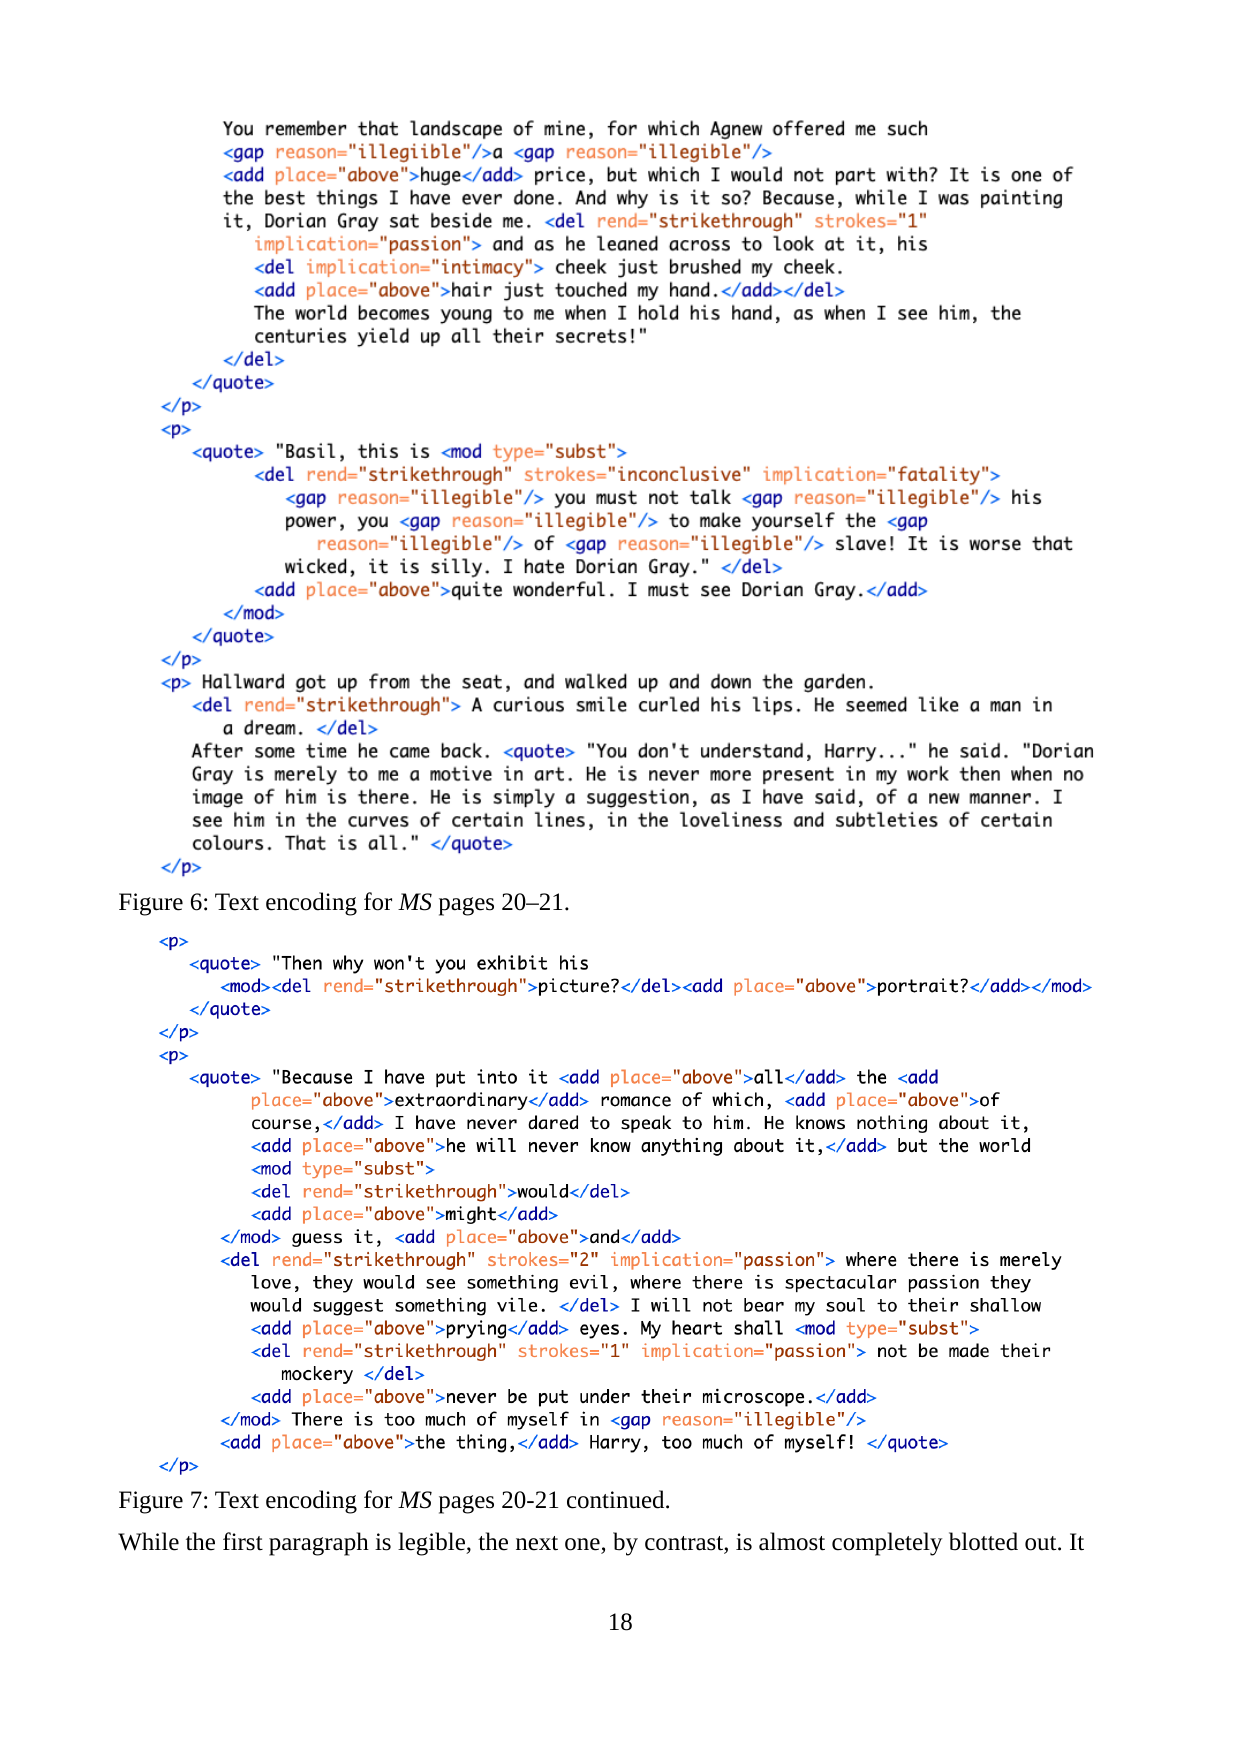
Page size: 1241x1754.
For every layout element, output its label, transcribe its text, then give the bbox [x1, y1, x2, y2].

text Figure 6: Text encoding for MS pages 20–21. [118, 882, 1122, 916]
text While the first paragraph is legible, the next one, by contrast, is almost completely blotted out. It [118, 1527, 1122, 1555]
text Figure 7: Text encoding for MS pages 20-21 continued. [118, 1480, 1122, 1514]
